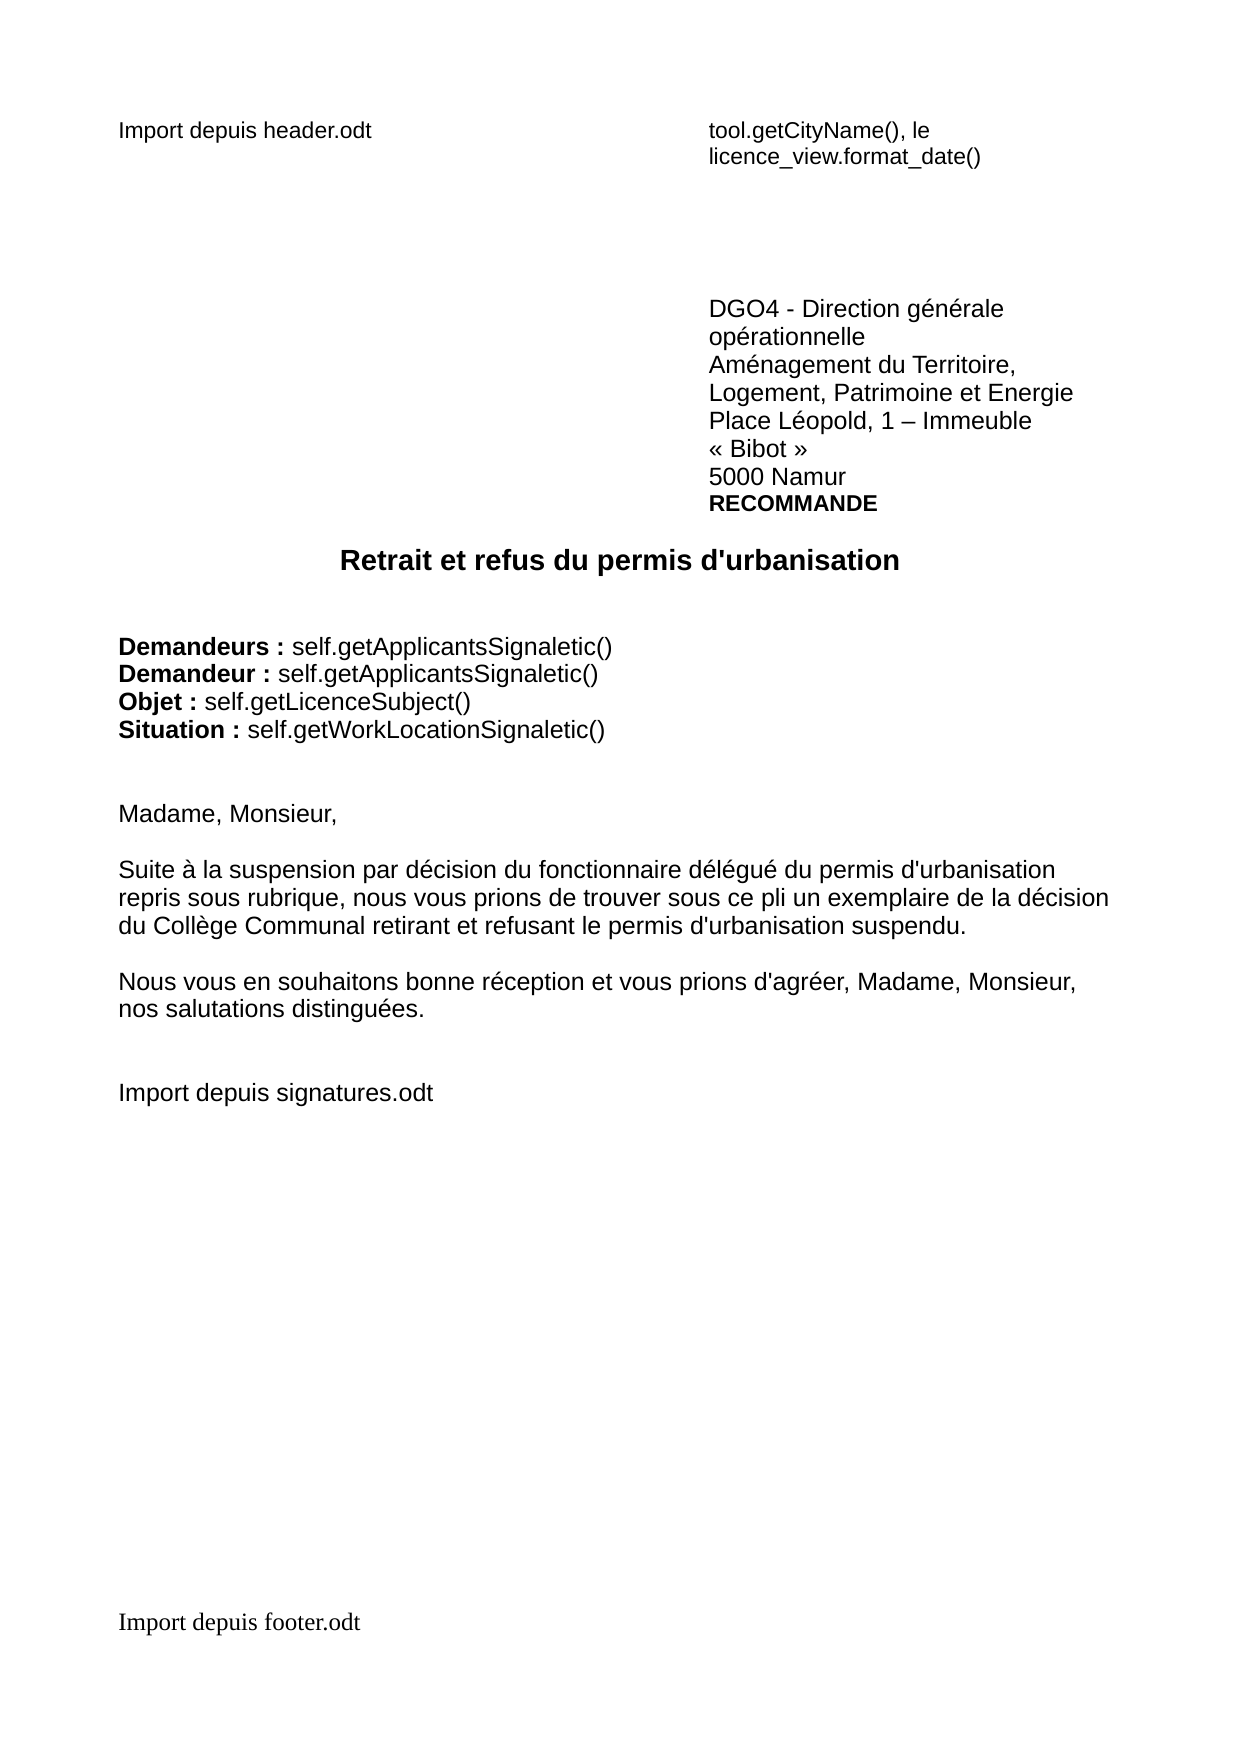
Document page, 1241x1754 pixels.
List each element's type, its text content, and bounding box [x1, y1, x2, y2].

text Demandeurs : self.getApplicantsSignaletic() [118, 632, 1122, 660]
text Suite à la suspension par décision du fonctionnaire délégué du permis d'urbanisation repris sous rubrique, nous vous prions de trouver sous ce pli un exemplaire de la décision du Collège Communal retirant et refusant le permis d'urbanisation suspendu. [118, 856, 1122, 939]
text Objet : self.getLicenceSubject() [118, 688, 1122, 716]
table_header tool.getCityName(), le licence_view.format_date() DGO4 - Direction générale opérationnelle Aménagement du Territoire, Logement, Patrimoine et Energie Place Léopold, 1 – Immeuble « Bibot » 5000 Namur RECOMMANDE [709, 118, 1128, 516]
text Madame, Monsieur, [118, 800, 1122, 828]
text Import depuis signatures.odt [118, 1079, 1122, 1107]
text Nous vous en souhaitons bonne réception et vous prions d'agréer, Madame, Monsieur, nos salutations distinguées. [118, 967, 1122, 1023]
table_header Import depuis header.odt [118, 118, 708, 516]
text Situation : self.getWorkLocationSignaletic() [118, 716, 1122, 744]
text Demandeur : self.getApplicantsSignaletic() [118, 660, 1122, 688]
title Retrait et refus du permis d'urbanisation [118, 544, 1122, 577]
